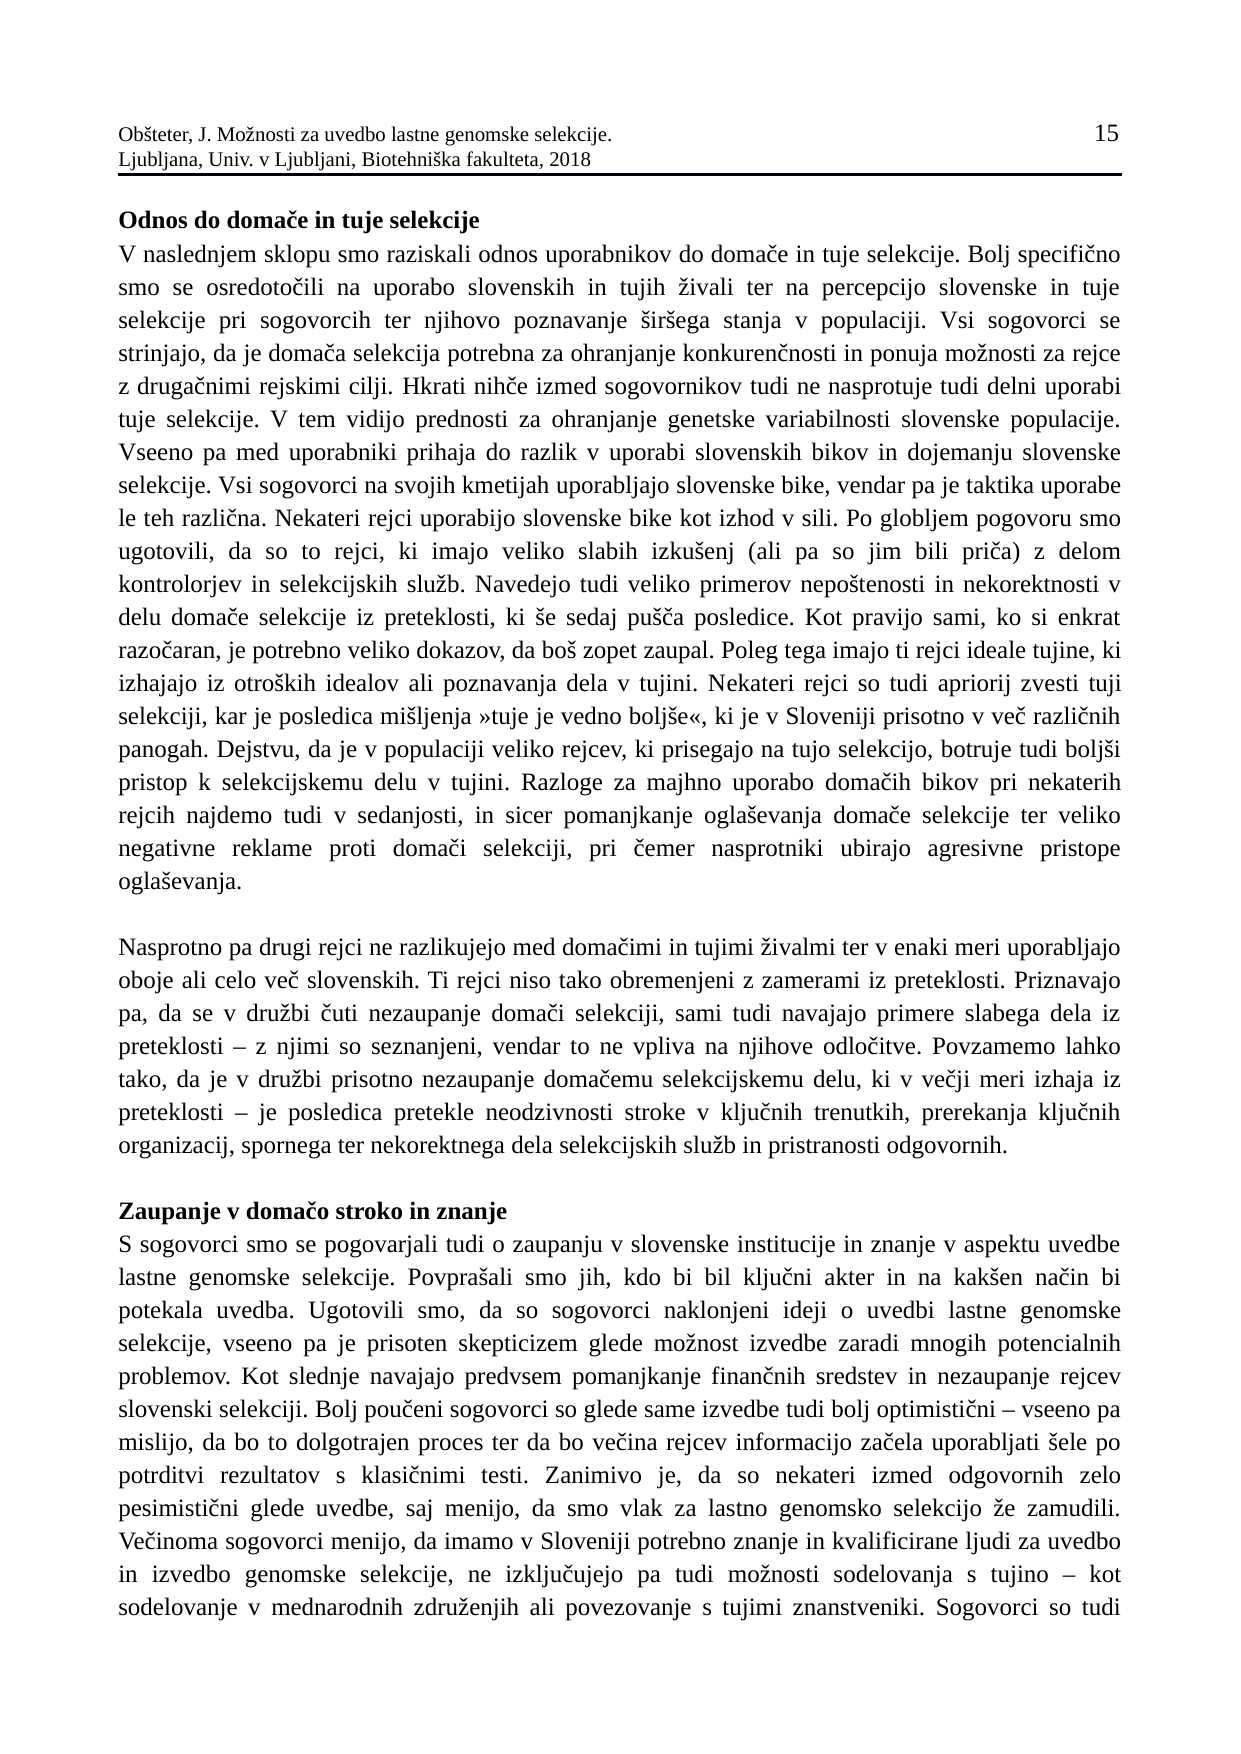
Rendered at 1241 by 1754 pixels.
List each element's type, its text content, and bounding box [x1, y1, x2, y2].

text V naslednjem sklopu smo raziskali odnos uporabnikov do domače in tuje selekcije. Bolj specifično smo se osredotočili na uporabo slovenskih in tujih živali ter na percepcijo slovenske in tuje selekcije pri sogovorcih ter njihovo poznavanje širšega stanja v populaciji. Vsi sogovorci se strinjajo, da je domača selekcija potrebna za ohranjanje konkurenčnosti in ponuja možnosti za rejce z drugačnimi rejskimi cilji. Hkrati nihče izmed sogovornikov tudi ne nasprotuje tudi delni uporabi tuje selekcije. V tem vidijo prednosti za ohranjanje genetske variabilnosti slovenske populacije. Vseeno pa med uporabniki prihaja do razlik v uporabi slovenskih bikov in dojemanju slovenske selekcije. Vsi sogovorci na svojih kmetijah uporabljajo slovenske bike, vendar pa je taktika uporabe le teh različna. Nekateri rejci uporabijo slovenske bike kot izhod v sili. Po globljem pogovoru smo ugotovili, da so to rejci, ki imajo veliko slabih izkušenj (ali pa so jim bili priča) z delom kontrolorjev in selekcijskih služb. Navedejo tudi veliko primerov nepoštenosti in nekorektnosti v delu domače selekcije iz preteklosti, ki še sedaj pušča posledice. Kot pravijo sami, ko si enkrat razočaran, je potrebno veliko dokazov, da boš zopet zaupal. Poleg tega imajo ti rejci ideale tujine, ki izhajajo iz otroških idealov ali poznavanja dela v tujini. Nekateri rejci so tudi apriorij zvesti tuji selekciji, kar je posledica mišljenja »tuje je vedno boljše«, ki je v Sloveniji prisotno v več različnih panogah. Dejstvu, da je v populaciji veliko rejcev, ki prisegajo na tujo selekcijo, botruje tudi boljši pristop k selekcijskemu delu v tujini. Razloge za majhno uporabo domačih bikov pri nekaterih rejcih najdemo tudi v sedanjosti, in sicer pomanjkanje oglaševanja domače selekcije ter veliko negativne reklame proti domači selekciji, pri čemer nasprotniki ubirajo agresivne pristope oglaševanja. [118, 239, 1122, 895]
text Nasprotno pa drugi rejci ne razlikujejo med domačimi in tujimi živalmi ter v enaki meri uporabljajo oboje ali celo več slovenskih. Ti rejci niso tako obremenjeni z zamerami iz preteklosti. Priznavajo pa, da se v družbi čuti nezaupanje domači selekciji, sami tudi navajajo primere slabega dela iz preteklosti – z njimi so seznanjeni, vendar to ne vpliva na njihove odločitve. Povzamemo lahko tako, da je v družbi prisotno nezaupanje domačemu selekcijskemu delu, ki v večji meri izhaja iz preteklosti – je posledica pretekle neodzivnosti stroke v ključnih trenutkih, prerekanja ključnih organizacij, spornega ter nekorektnega dela selekcijskih služb in pristranosti odgovornih. [118, 932, 1122, 1159]
text Zaupanje v domačo stroko in znanje [118, 1196, 1122, 1225]
text Odnos do domače in tuje selekcije [118, 206, 1122, 234]
text S sogovorci smo se pogovarjali tudi o zaupanju v slovenske institucije in znanje v aspektu uvedbe lastne genomske selekcije. Povprašali smo jih, kdo bi bil ključni akter in na kakšen način bi potekala uvedba. Ugotovili smo, da so sogovorci naklonjeni ideji o uvedbi lastne genomske selekcije, vseeno pa je prisoten skepticizem glede možnost izvedbe zaradi mnogih potencialnih problemov. Kot slednje navajajo predvsem pomanjkanje finančnih sredstev in nezaupanje rejcev slovenski selekciji. Bolj poučeni sogovorci so glede same izvedbe tudi bolj optimistični – vseeno pa mislijo, da bo to dolgotrajen proces ter da bo večina rejcev informacijo začela uporabljati šele po potrditvi rezultatov s klasičnimi testi. Zanimivo je, da so nekateri izmed odgovornih zelo pesimistični glede uvedbe, saj menijo, da smo vlak za lastno genomsko selekcijo že zamudili. Večinoma sogovorci menijo, da imamo v Sloveniji potrebno znanje in kvalificirane ljudi za uvedbo in izvedbo genomske selekcije, ne izključujejo pa tudi možnosti sodelovanja s tujino – kot sodelovanje v mednarodnih združenjih ali povezovanje s tujimi znanstveniki. Sogovorci so tudi [118, 1229, 1122, 1621]
